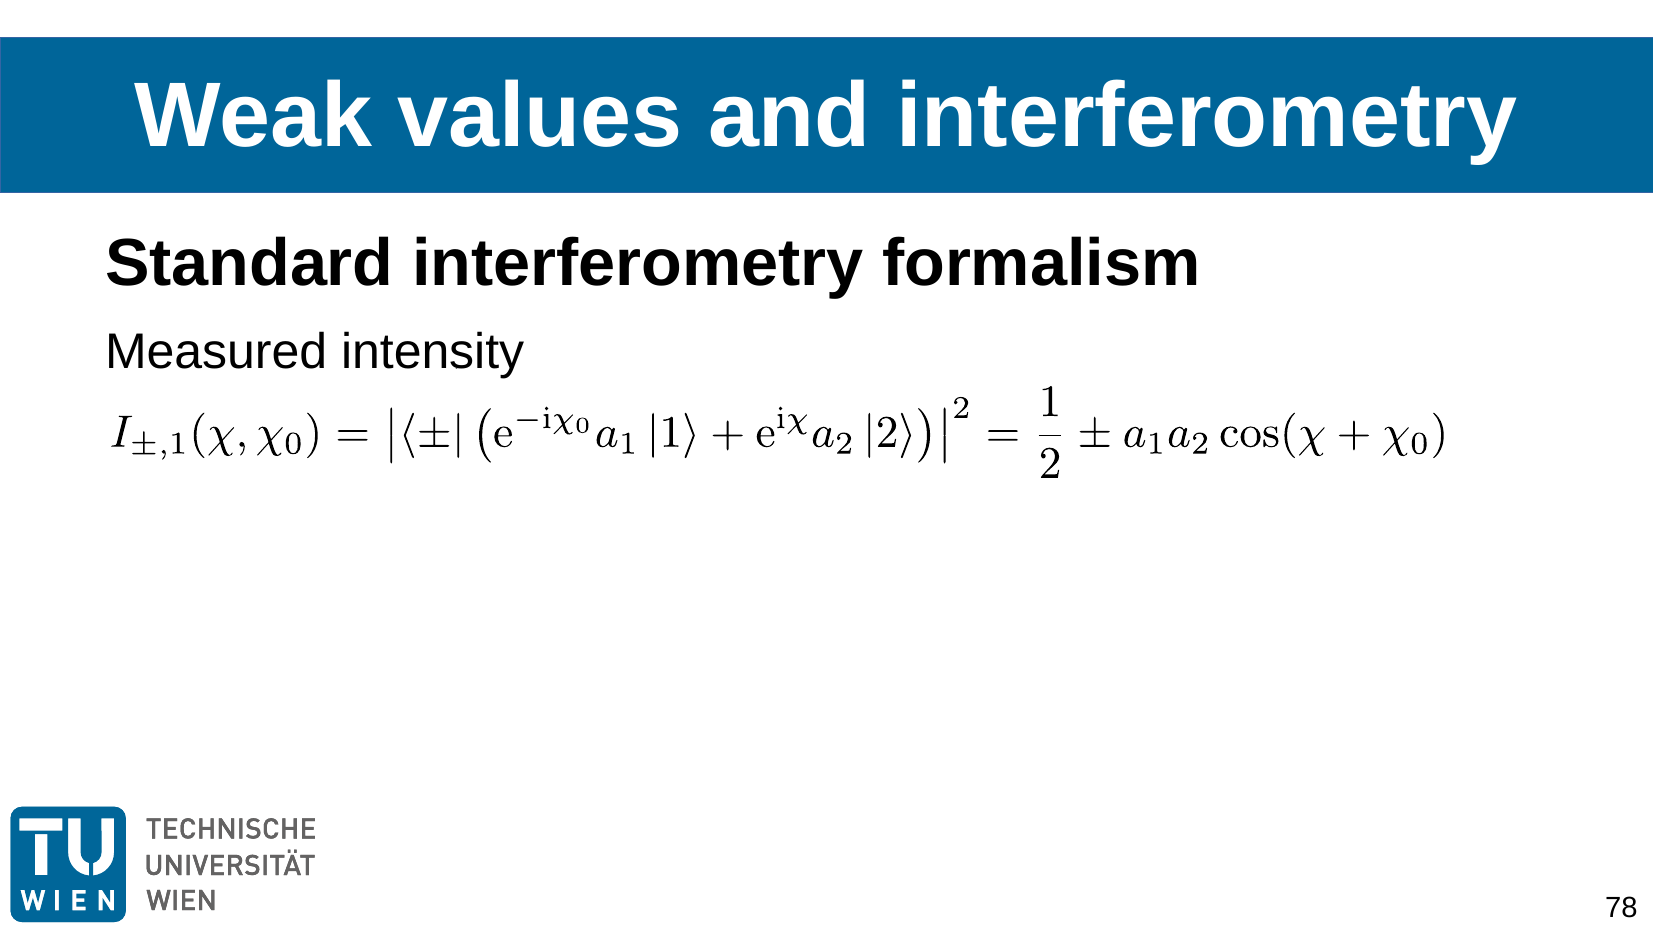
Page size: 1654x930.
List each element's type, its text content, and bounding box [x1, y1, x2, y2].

list Standard interferometry formalism Measured intensity [105, 225, 1593, 391]
title Weak values and interferometry [0, 37, 1653, 193]
picture [93, 368, 1455, 492]
